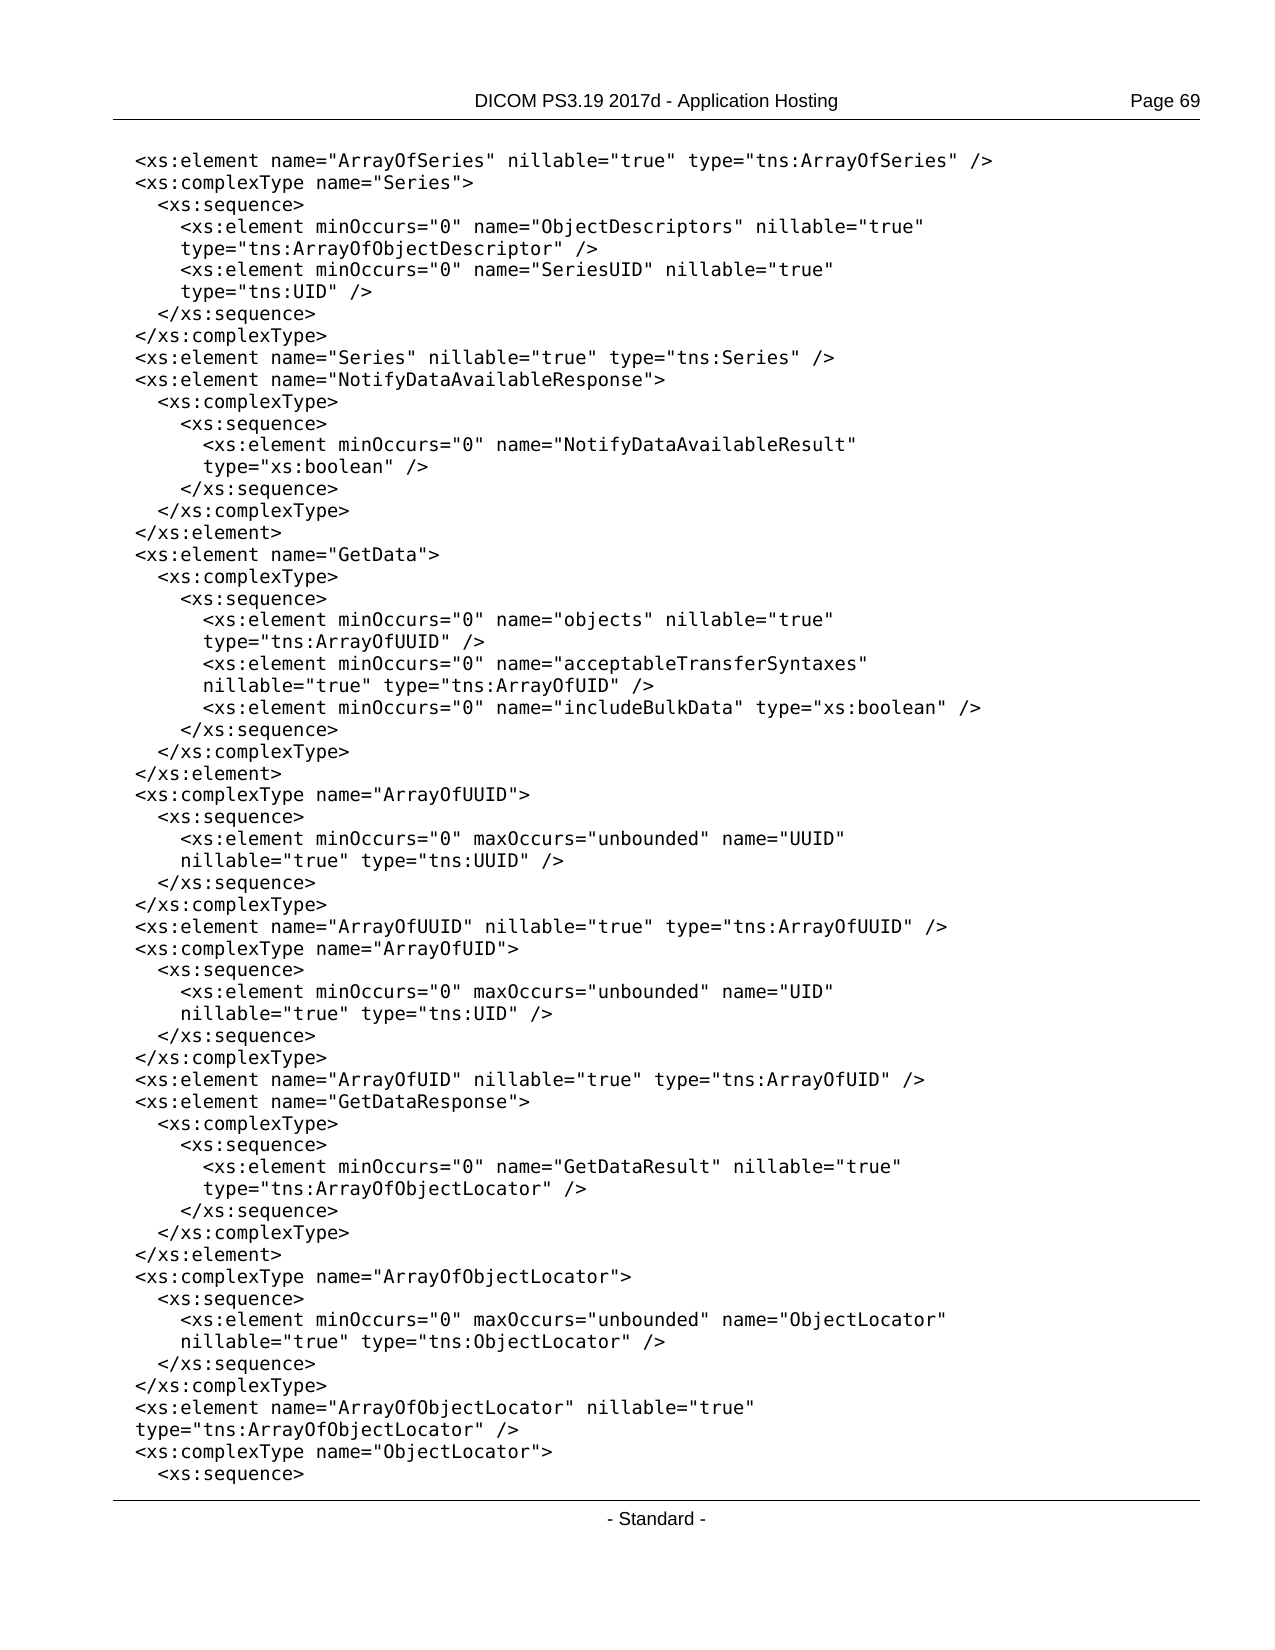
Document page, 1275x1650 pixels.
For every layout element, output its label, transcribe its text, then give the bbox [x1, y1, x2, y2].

text <xs:element name="ArrayOfSeries" nillable="true" type="tns:ArrayOfSeries" /> <xs:complexType name="Series"> <xs:sequence> <xs:element minOccurs="0" name="ObjectDescriptors" nillable="true" type="tns:ArrayOfObjectDescriptor" /> <xs:element minOccurs="0" name="SeriesUID" nillable="true" type="tns:UID" /> </xs:sequence> </xs:complexType> <xs:element name="Series" nillable="true" type="tns:Series" /> <xs:element name="NotifyDataAvailableResponse"> <xs:complexType> <xs:sequence> <xs:element minOccurs="0" name="NotifyDataAvailableResult" type="xs:boolean" /> </xs:sequence> </xs:complexType> </xs:element> <xs:element name="GetData"> <xs:complexType> <xs:sequence> <xs:element minOccurs="0" name="objects" nillable="true" type="tns:ArrayOfUUID" /> <xs:element minOccurs="0" name="acceptableTransferSyntaxes" nillable="true" type="tns:ArrayOfUID" /> <xs:element minOccurs="0" name="includeBulkData" type="xs:boolean" /> </xs:sequence> </xs:complexType> </xs:element> <xs:complexType name="ArrayOfUUID"> <xs:sequence> <xs:element minOccurs="0" maxOccurs="unbounded" name="UUID" nillable="true" type="tns:UUID" /> </xs:sequence> </xs:complexType> <xs:element name="ArrayOfUUID" nillable="true" type="tns:ArrayOfUUID" /> <xs:complexType name="ArrayOfUID"> <xs:sequence> <xs:element minOccurs="0" maxOccurs="unbounded" name="UID" nillable="true" type="tns:UID" /> </xs:sequence> </xs:complexType> <xs:element name="ArrayOfUID" nillable="true" type="tns:ArrayOfUID" /> <xs:element name="GetDataResponse"> <xs:complexType> <xs:sequence> <xs:element minOccurs="0" name="GetDataResult" nillable="true" type="tns:ArrayOfObjectLocator" /> </xs:sequence> </xs:complexType> </xs:element> <xs:complexType name="ArrayOfObjectLocator"> <xs:sequence> <xs:element minOccurs="0" maxOccurs="unbounded" name="ObjectLocator" nillable="true" type="tns:ObjectLocator" /> </xs:sequence> </xs:complexType> <xs:element name="ArrayOfObjectLocator" nillable="true" type="tns:ArrayOfObjectLocator" /> <xs:complexType name="ObjectLocator"> <xs:sequence> [112, 150, 1200, 1484]
